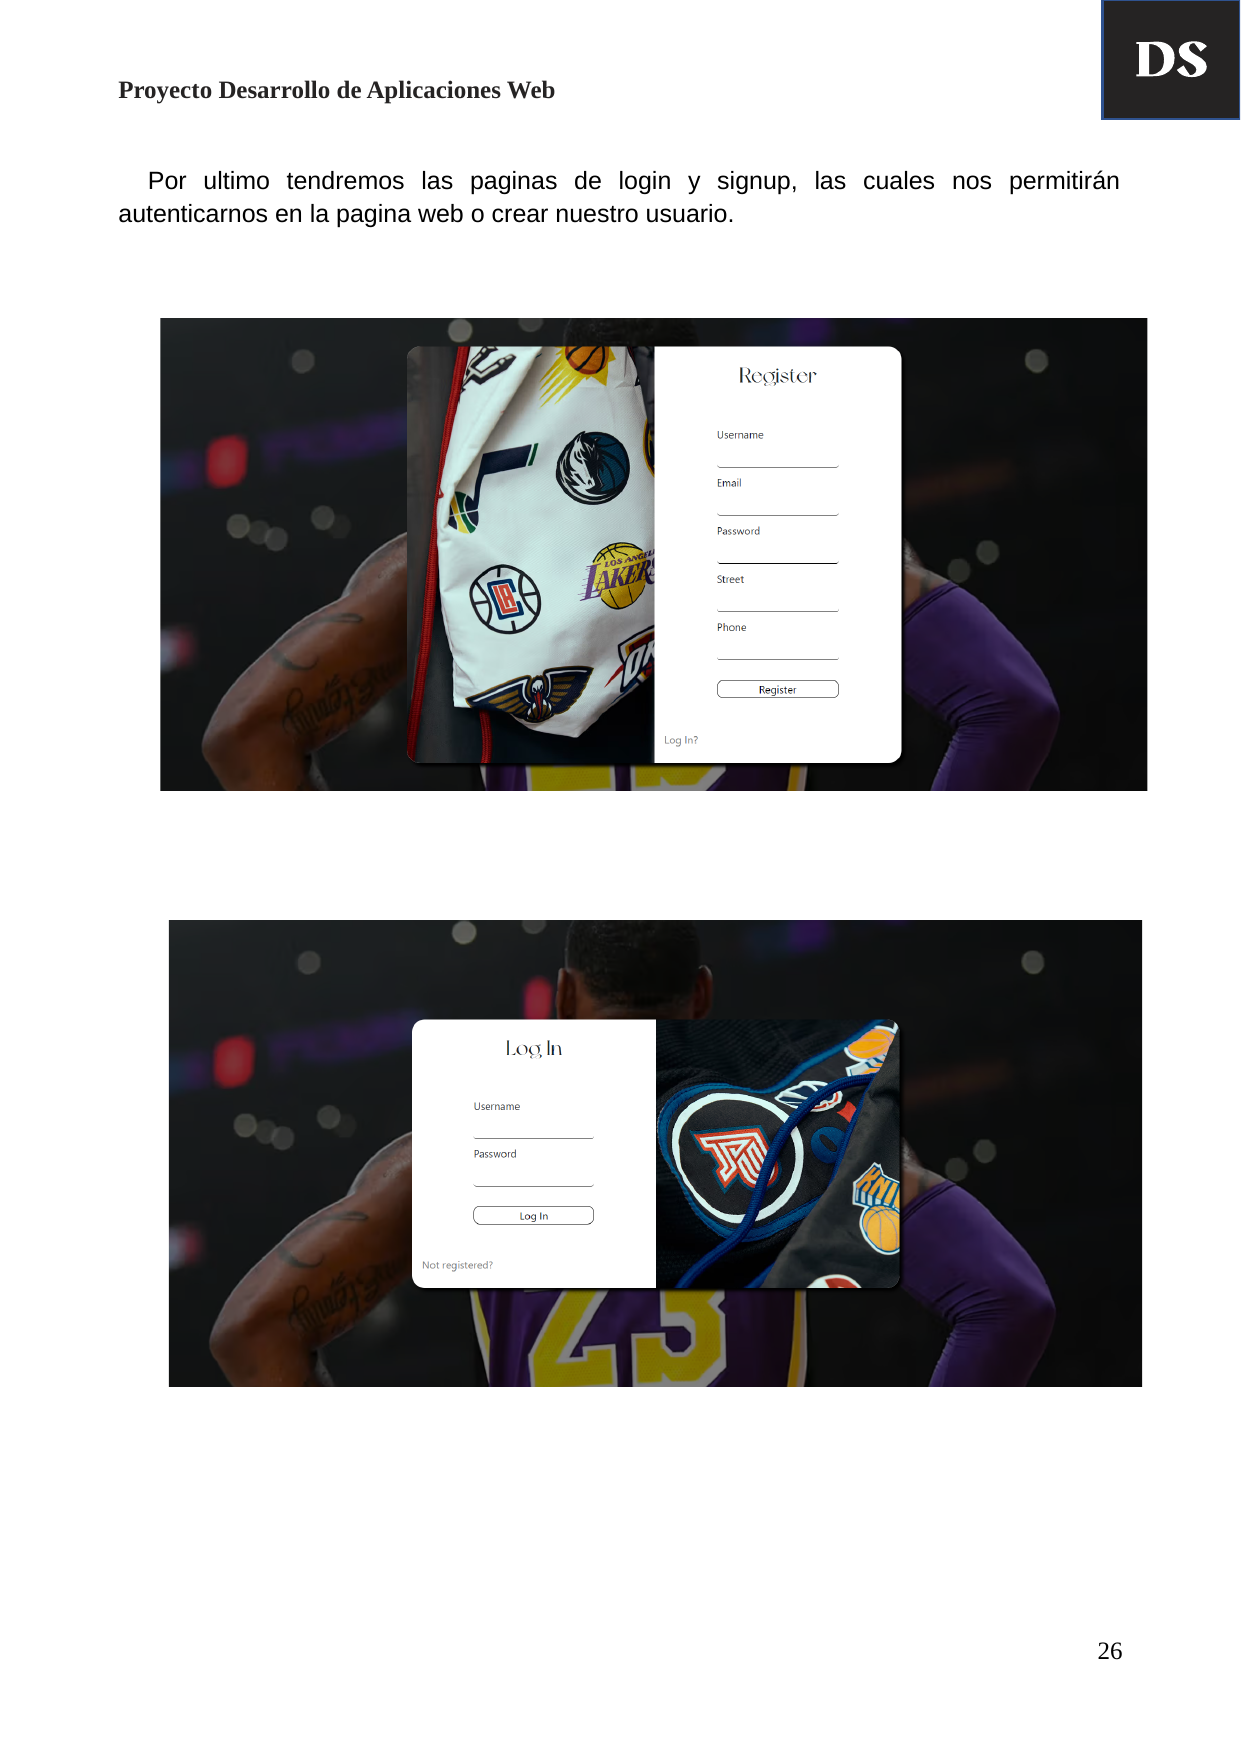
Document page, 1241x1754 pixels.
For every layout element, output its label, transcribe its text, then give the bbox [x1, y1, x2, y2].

picture [160, 318, 1148, 791]
picture [168, 920, 1143, 1387]
text Por ultimo tendremos las paginas de login y signup, las cuales nos permitirán autenticarnos en la pagina web o crear nuestro usuario. [118, 166, 1122, 227]
